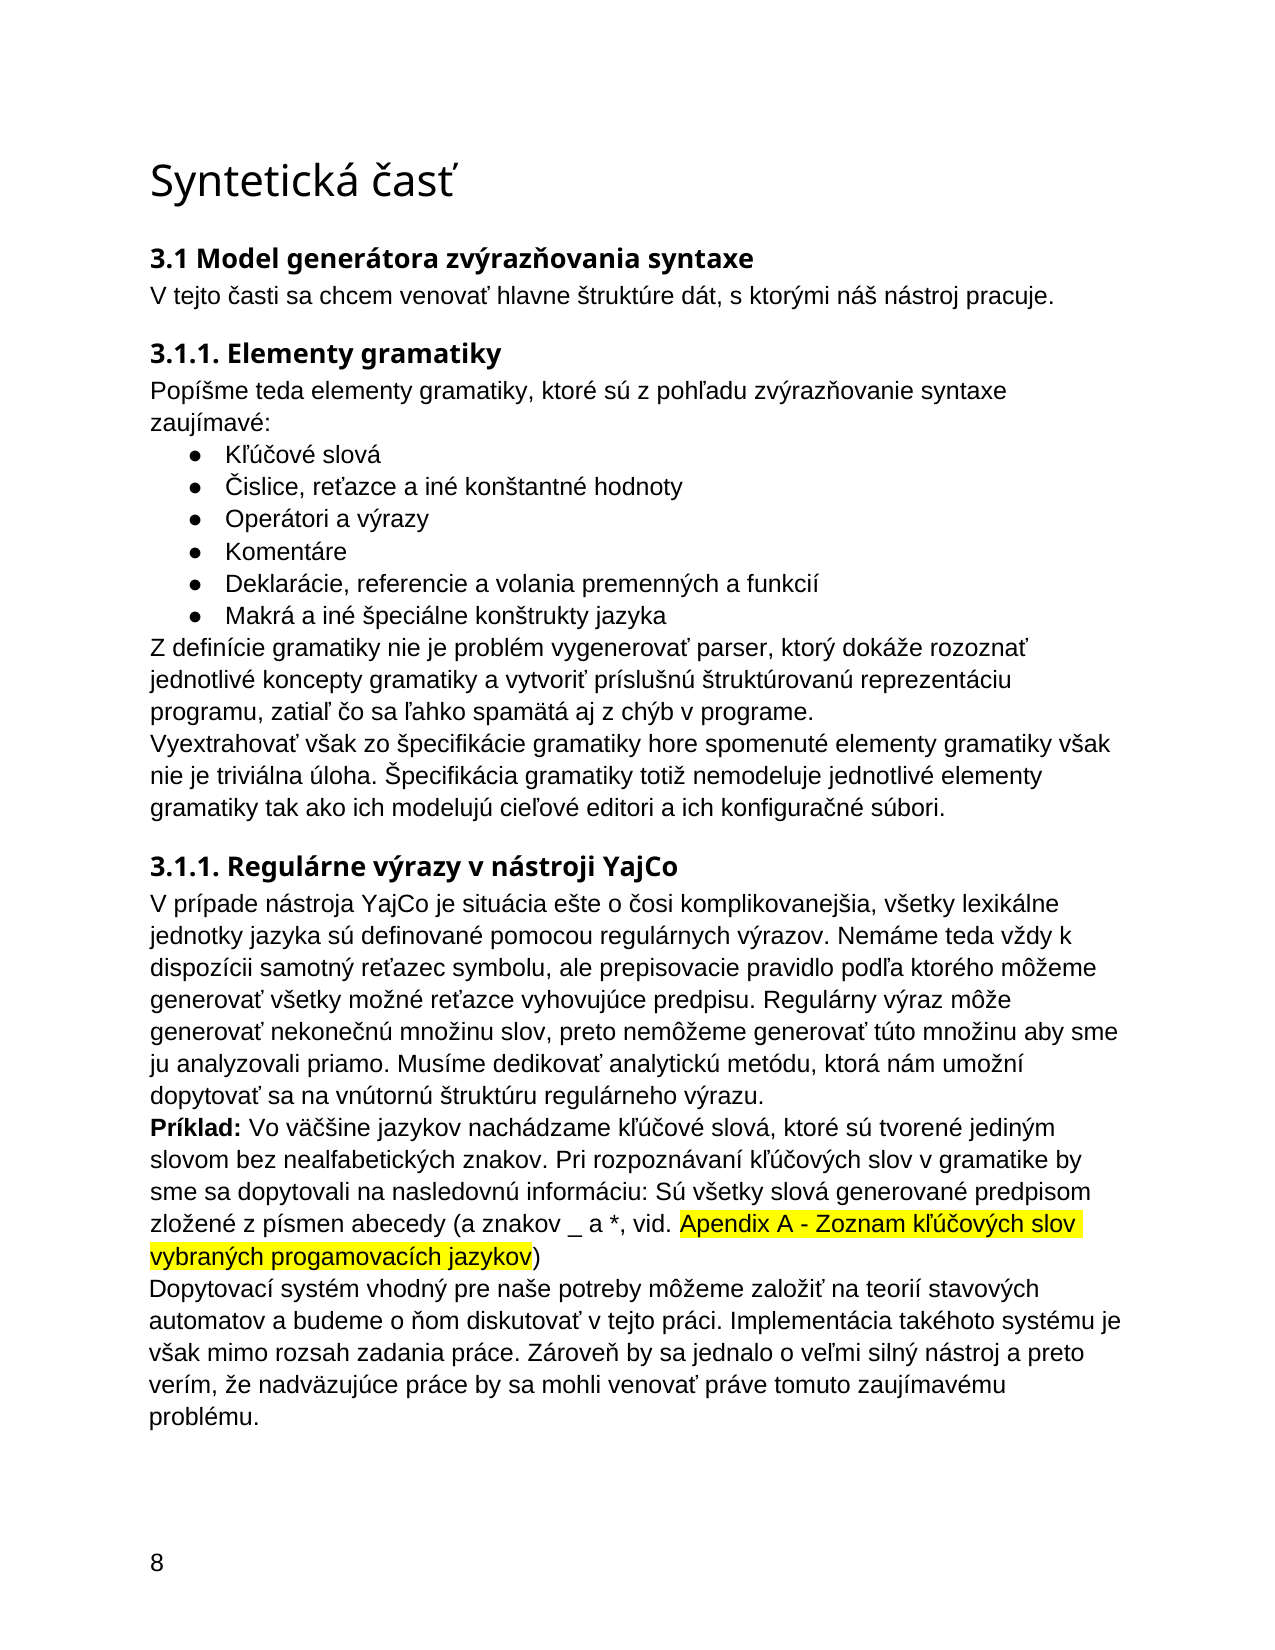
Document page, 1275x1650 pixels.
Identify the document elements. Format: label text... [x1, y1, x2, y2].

list Deklarácie, referencie a volania premenných a funkcií [187, 569, 1125, 597]
subtitle Dopytovací systém vhodný pre naše potreby môžeme založiť na teorií stavových automatov a budeme o ňom diskutovať v tejto práci. Implementácia takéhoto systému je však mimo rozsah zadania práce. Zároveň by sa jednalo o veľmi silný nástroj a preto verím, že nadväzujúce práce by sa mohli venovať práve tomuto zaujímavému problému. [148, 1274, 1125, 1431]
subtitle 3.1.1. Regulárne výrazy v nástroji YajCo [150, 847, 1125, 884]
text Z definície gramatiky nie je problém vygenerovať parser, ktorý dokáže rozoznať jednotlivé koncepty gramatiky a vytvoriť príslušnú štruktúrovanú reprezentáciu programu, zatiaľ čo sa ľahko spamätá aj z chýb v programe. [150, 634, 1125, 726]
text V prípade nástroja YajCo je situácia ešte o čosi komplikovanejšia, všetky lexikálne jednotky jazyka sú definované pomocou regulárnych výrazov. Nemáme teda vždy k dispozícii samotný reťazec symbolu, ale prepisovacie pravidlo podľa ktorého môžeme generovať všetky možné reťazce vyhovujúce predpisu. Regulárny výraz môže generovať nekonečnú množinu slov, preto nemôžeme generovať túto množinu aby sme ju analyzovali priamo. Musíme dedikovať analytickú metódu, ktorá nám umožní dopytovať sa na vnútornú štruktúru regulárneho výrazu. [150, 889, 1125, 1110]
list Kľúčové slová [187, 441, 1125, 469]
text Príklad: Vo väčšine jazykov nachádzame kľúčové slová, ktoré sú tvorené jediným slovom bez nealfabetických znakov. Pri rozpoznávaní kľúčových slov v gramatike by sme sa dopytovali na nasledovnú informáciu: Sú všetky slová generované predpisom zložené z písmen abecedy (a znakov _ a *, vid. Apendix A - Zoznam kľúčových slov vybraných progamovacích jazykov) [150, 1114, 1125, 1270]
title Syntetická časť [150, 150, 1125, 209]
text V tejto časti sa chcem venovať hlavne štruktúre dát, s ktorými náš nástroj pracuje. [150, 282, 1125, 309]
list Komentáre [187, 537, 1125, 565]
subtitle 3.1.1. Elementy gramatiky [150, 334, 1125, 371]
subtitle 3.1 Model generátora zvýrazňovania syntaxe [150, 239, 1125, 276]
list Operátori a výrazy [187, 505, 1125, 533]
list Čislice, reťazce a iné konštantné hodnoty [187, 473, 1125, 501]
text Popíšme teda elementy gramatiky, ktoré sú z pohľadu zvýrazňovanie syntaxe zaujímavé: [150, 377, 1125, 437]
text Vyextrahovať však zo špecifikácie gramatiky hore spomenuté elementy gramatiky však nie je triviálna úloha. Špecifikácia gramatiky totiž nemodeluje jednotlivé elementy gramatiky tak ako ich modelujú cieľové editori a ich konfiguračné súbori. [150, 730, 1125, 822]
list Makrá a iné špeciálne konštrukty jazyka [187, 602, 1125, 629]
